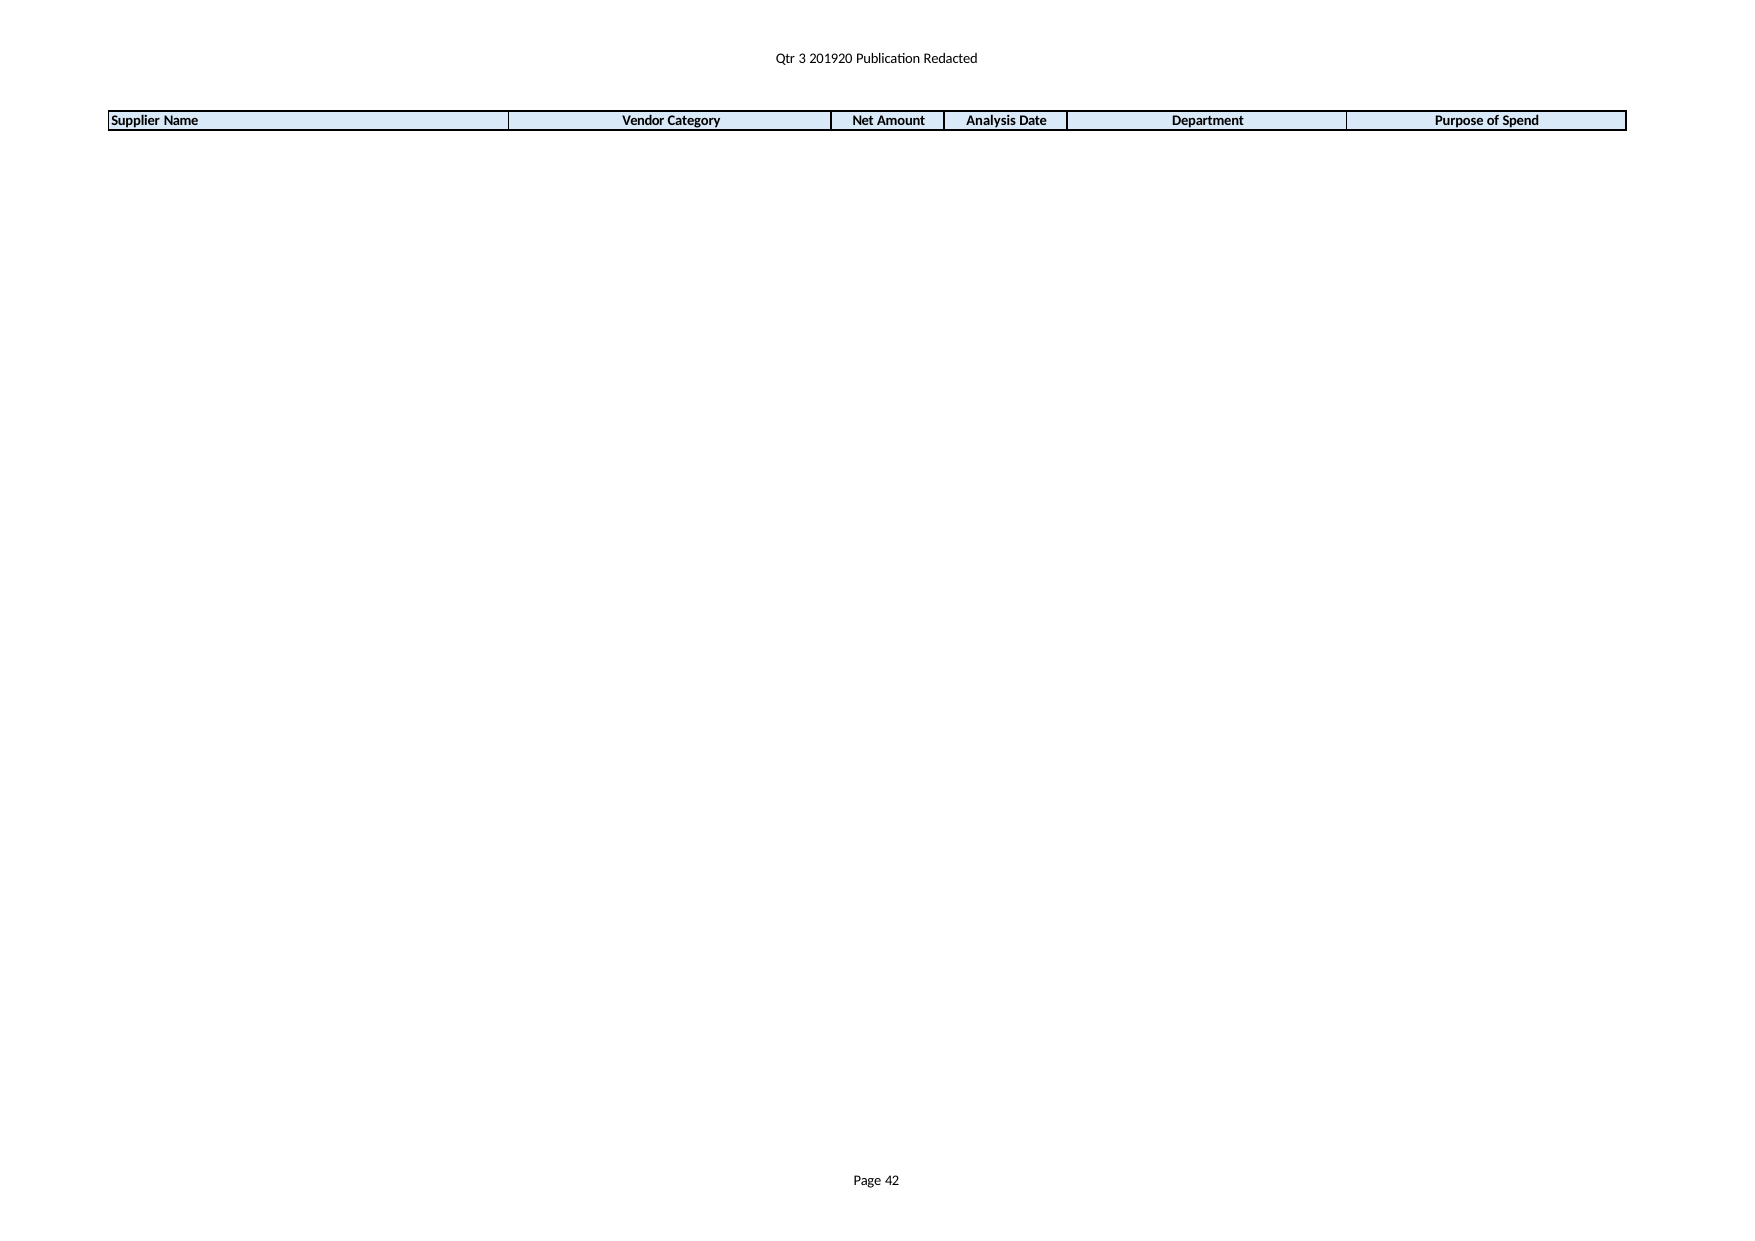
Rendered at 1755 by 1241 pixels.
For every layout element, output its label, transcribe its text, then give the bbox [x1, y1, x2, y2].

table_header Analysis Date [945, 112, 1066, 129]
table_header Net Amount [832, 112, 943, 129]
table_header Department [1068, 112, 1346, 129]
table_header Supplier Name [109, 112, 508, 129]
table_header Purpose of Spend [1347, 112, 1625, 129]
table_header Vendor Category [509, 112, 830, 129]
